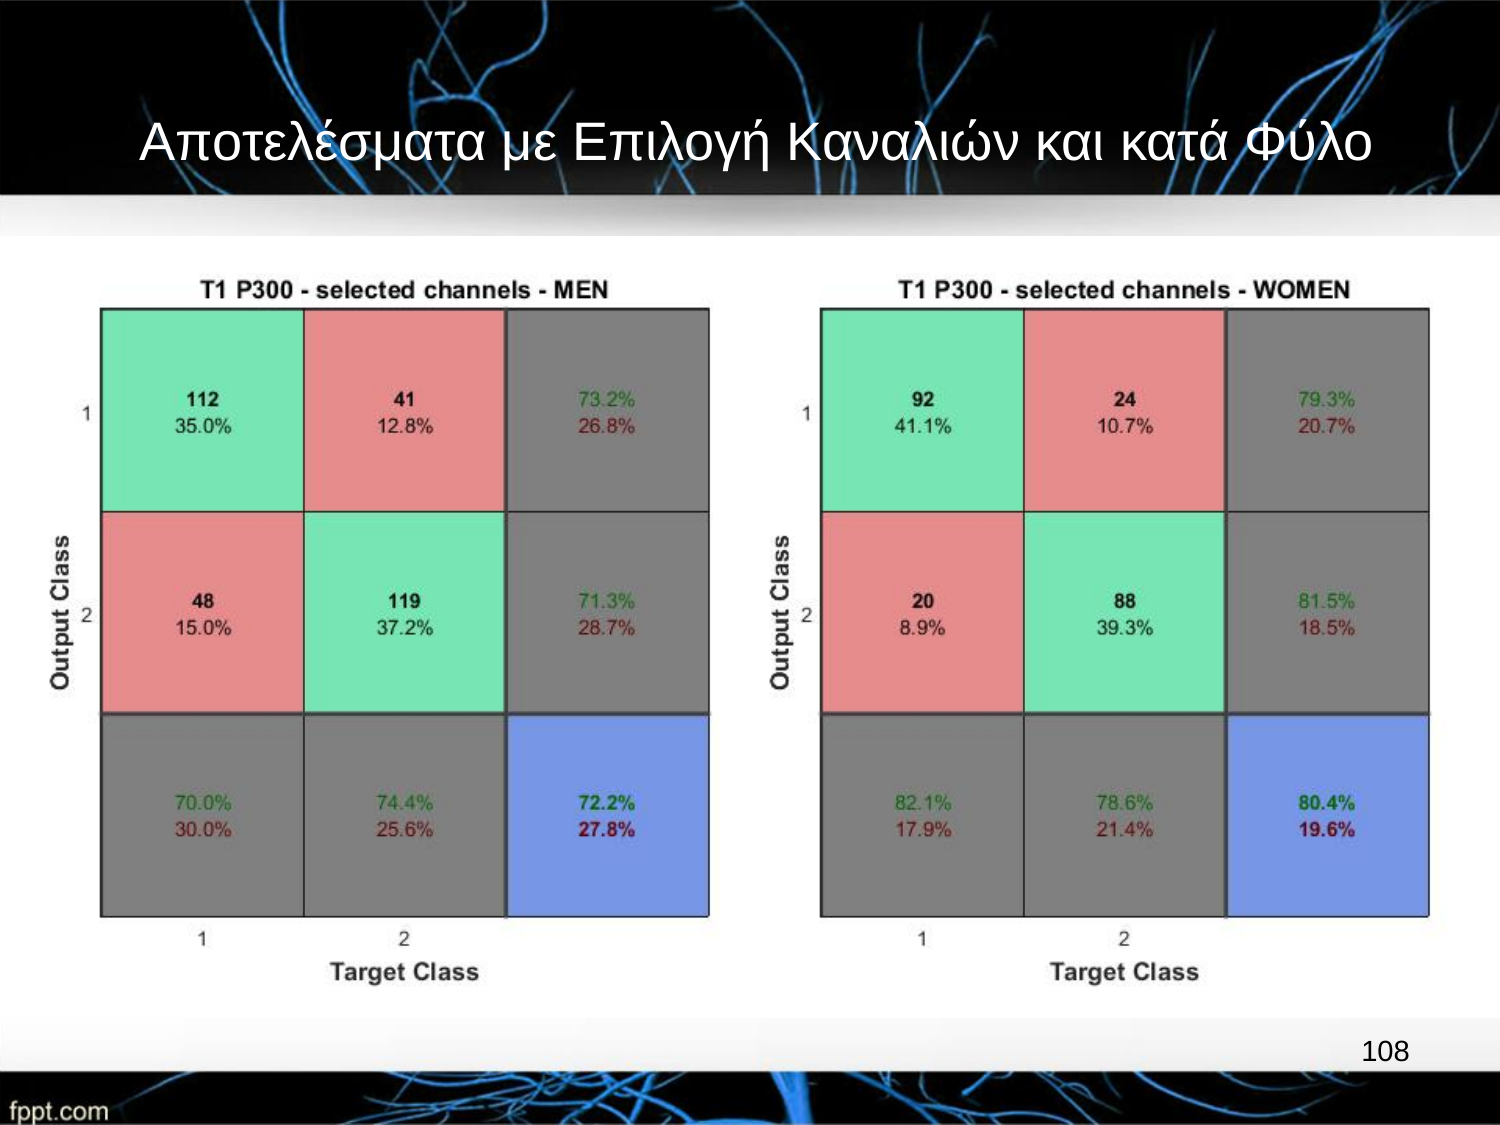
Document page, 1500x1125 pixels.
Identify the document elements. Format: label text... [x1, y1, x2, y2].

title Αποτελέσματα με Επιλογή Καναλιών και κατά Φύλο [82, 45, 1433, 233]
picture [0, 0, 1500, 1125]
